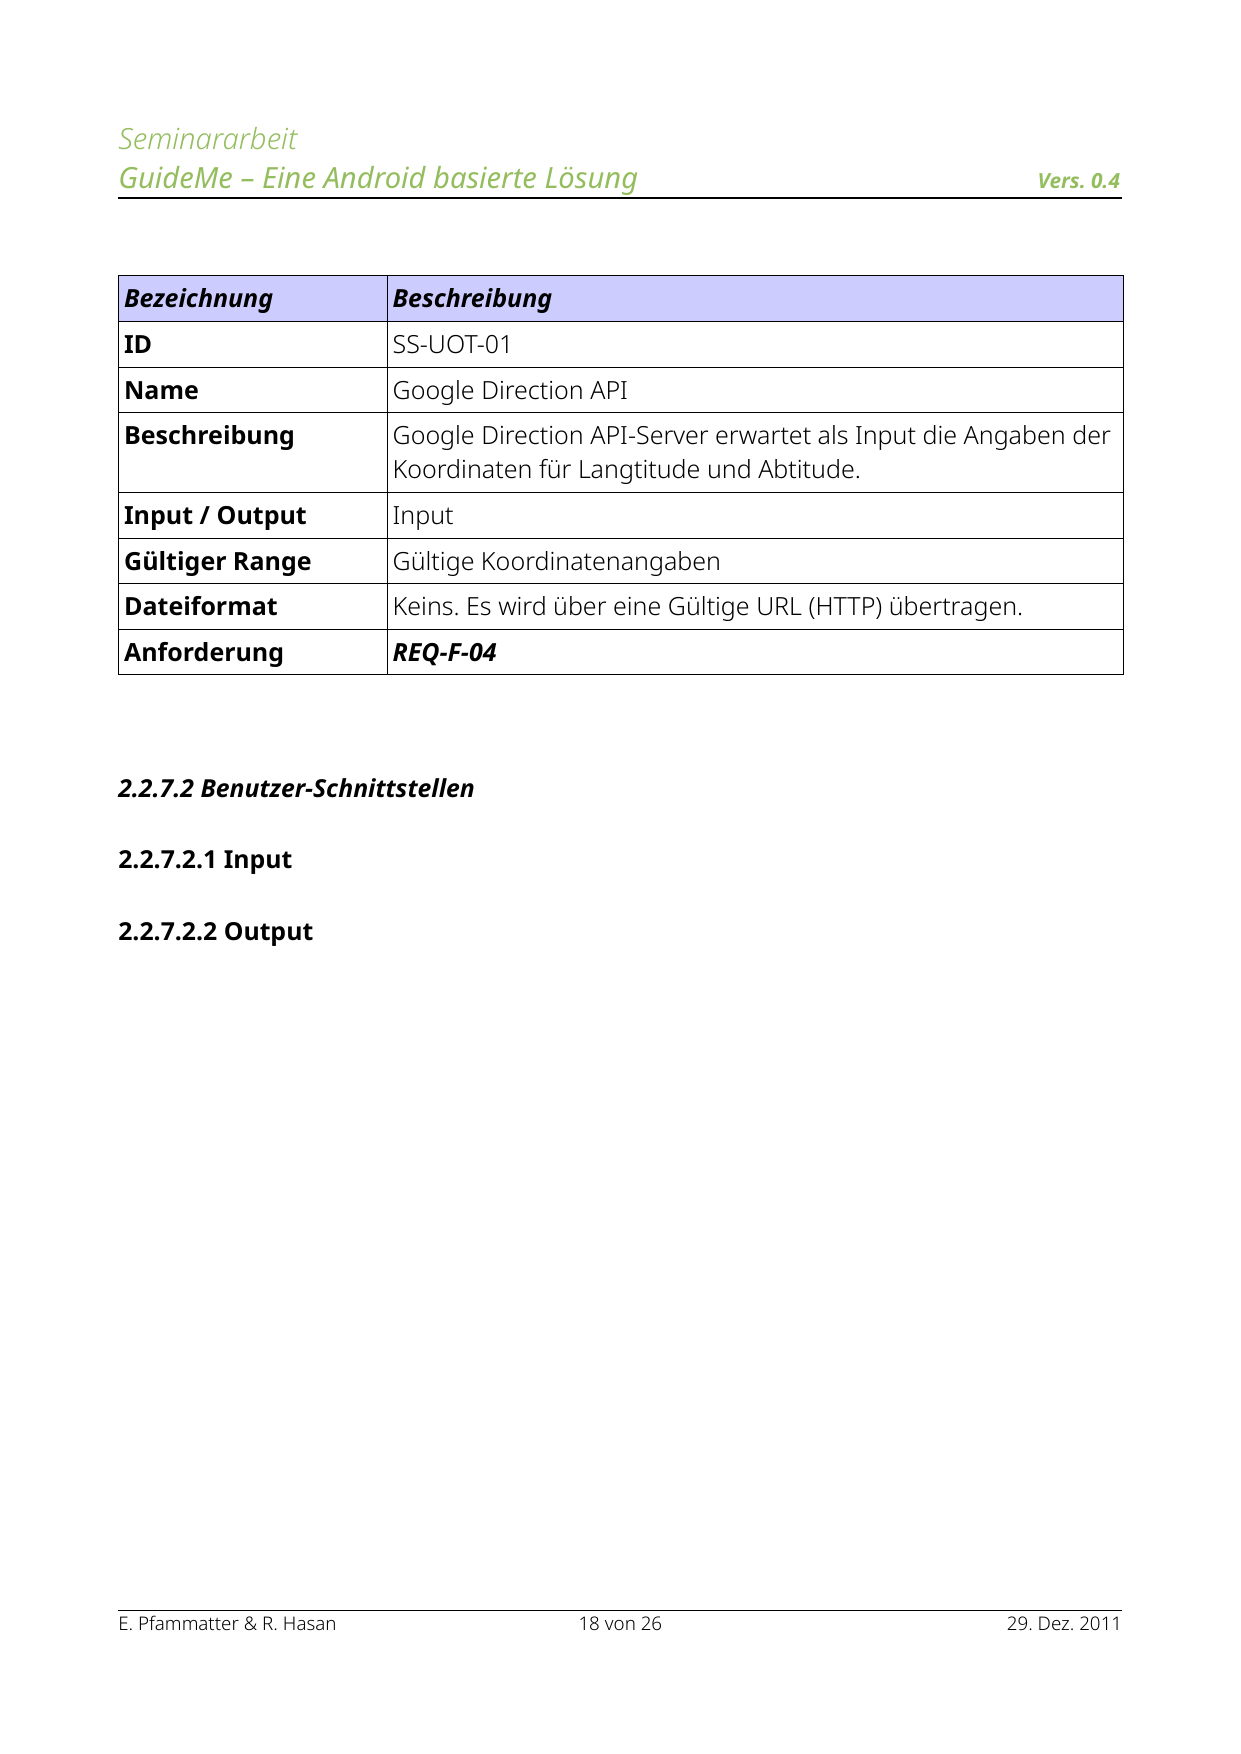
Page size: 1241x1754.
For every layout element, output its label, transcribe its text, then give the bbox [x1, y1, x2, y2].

table_cell Google Direction API-Server erwartet als Input die Angaben der Koordinaten für Langtitude und Abtitude. [388, 413, 1123, 492]
table_header Beschreibung [388, 276, 1123, 321]
table_cell Keins. Es wird über eine Gültige URL (HTTP) übertragen. [388, 584, 1123, 629]
table_cell REQ-F-04 [388, 630, 1123, 674]
table_cell Beschreibung [119, 413, 387, 492]
subtitle 2.2.7.2.1 Input [118, 842, 1122, 876]
subtitle 2.2.7.2.2 Output [118, 913, 1122, 947]
subtitle 2.2.7.2 Benutzer-Schnittstellen [118, 771, 1122, 805]
table_cell SS-UOT-01 [388, 322, 1123, 367]
table_cell Input / Output [119, 493, 387, 537]
table_cell Name [119, 368, 387, 412]
table_cell Input [388, 493, 1123, 537]
table_cell Gültige Koordinatenangaben [388, 539, 1123, 583]
table_cell Google Direction API [388, 368, 1123, 412]
table_cell Dateiformat [119, 584, 387, 629]
table_cell ID [119, 322, 387, 367]
table_cell Gültiger Range [119, 539, 387, 583]
table_header Bezeichnung [119, 276, 387, 321]
table_cell Anforderung [119, 630, 387, 674]
